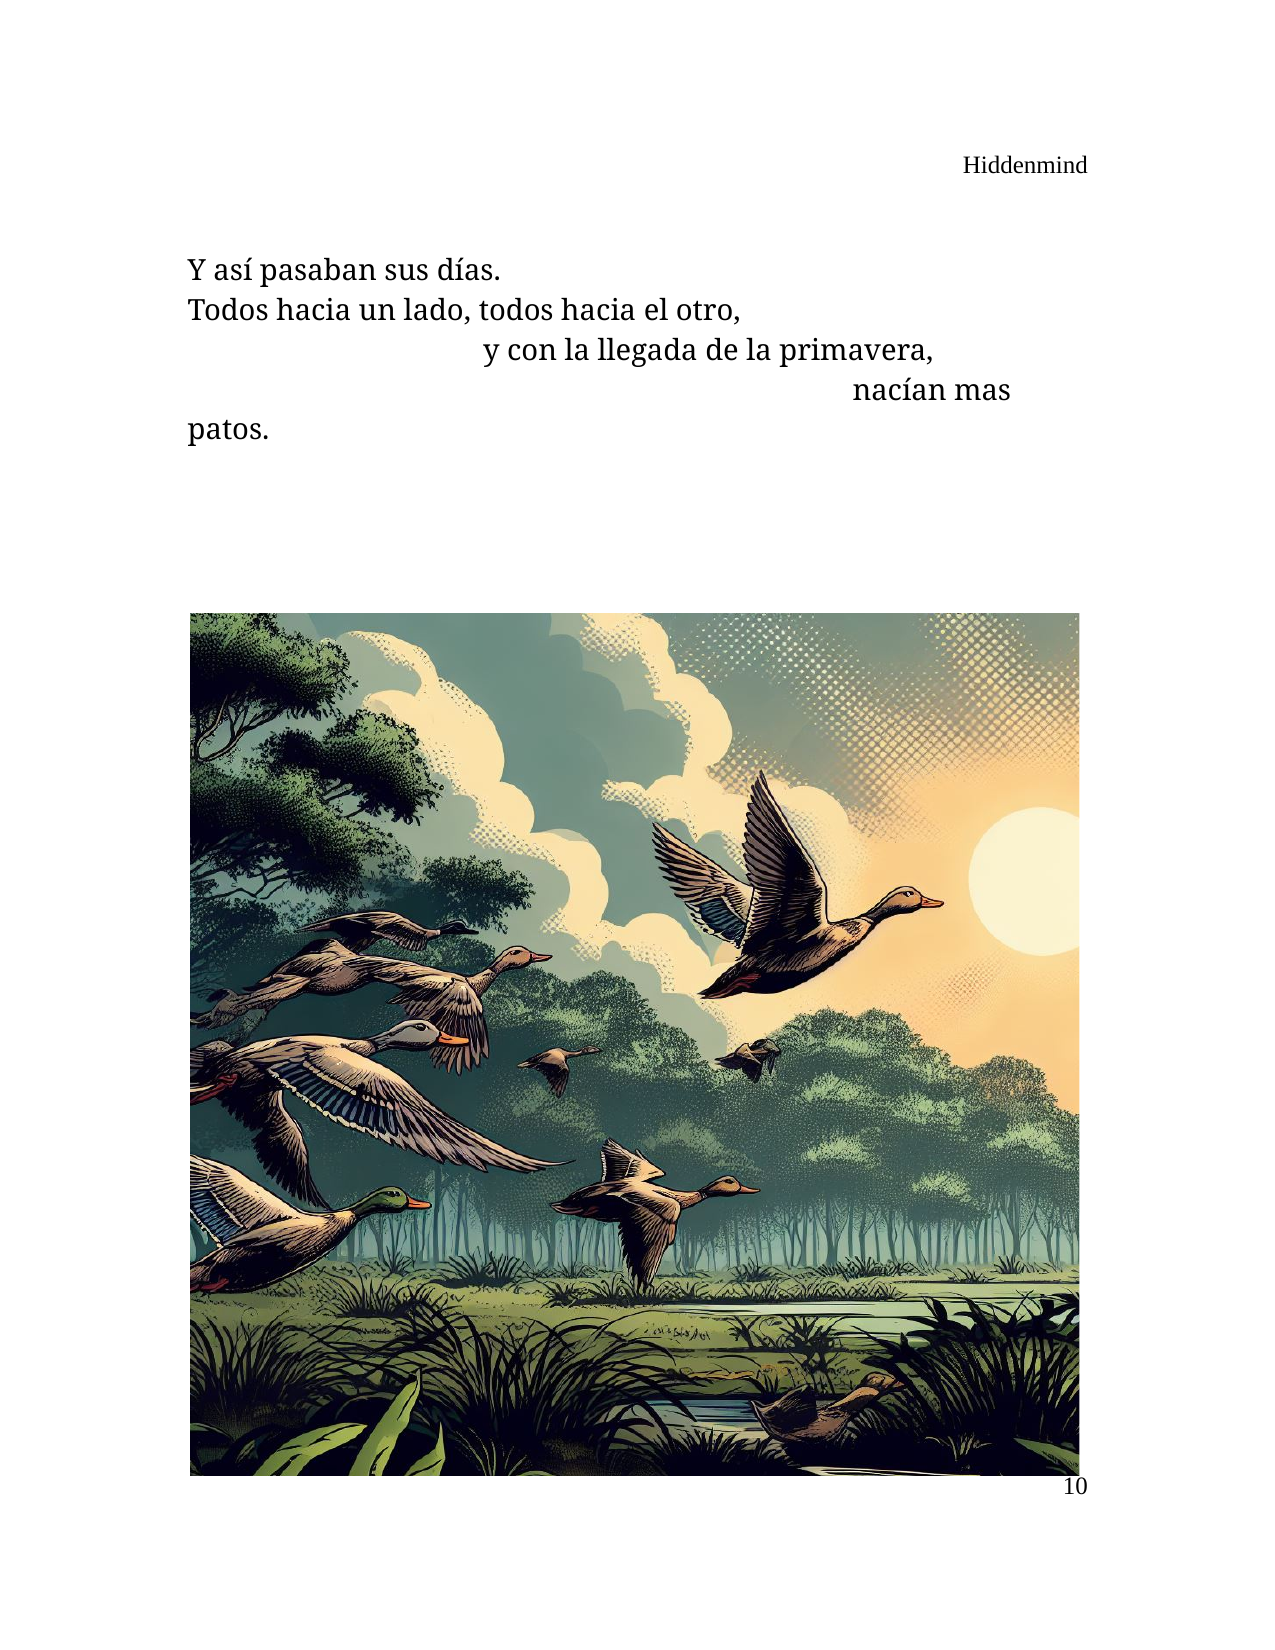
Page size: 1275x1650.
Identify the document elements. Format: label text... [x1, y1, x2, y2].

text Y así pasaban sus días. [187, 250, 1087, 289]
text nacían mas patos. [187, 369, 1087, 448]
text Todos hacia un lado, todos hacia el otro, [187, 289, 1087, 329]
picture [190, 613, 1080, 1476]
text y con la llegada de la primavera, [187, 329, 1087, 369]
